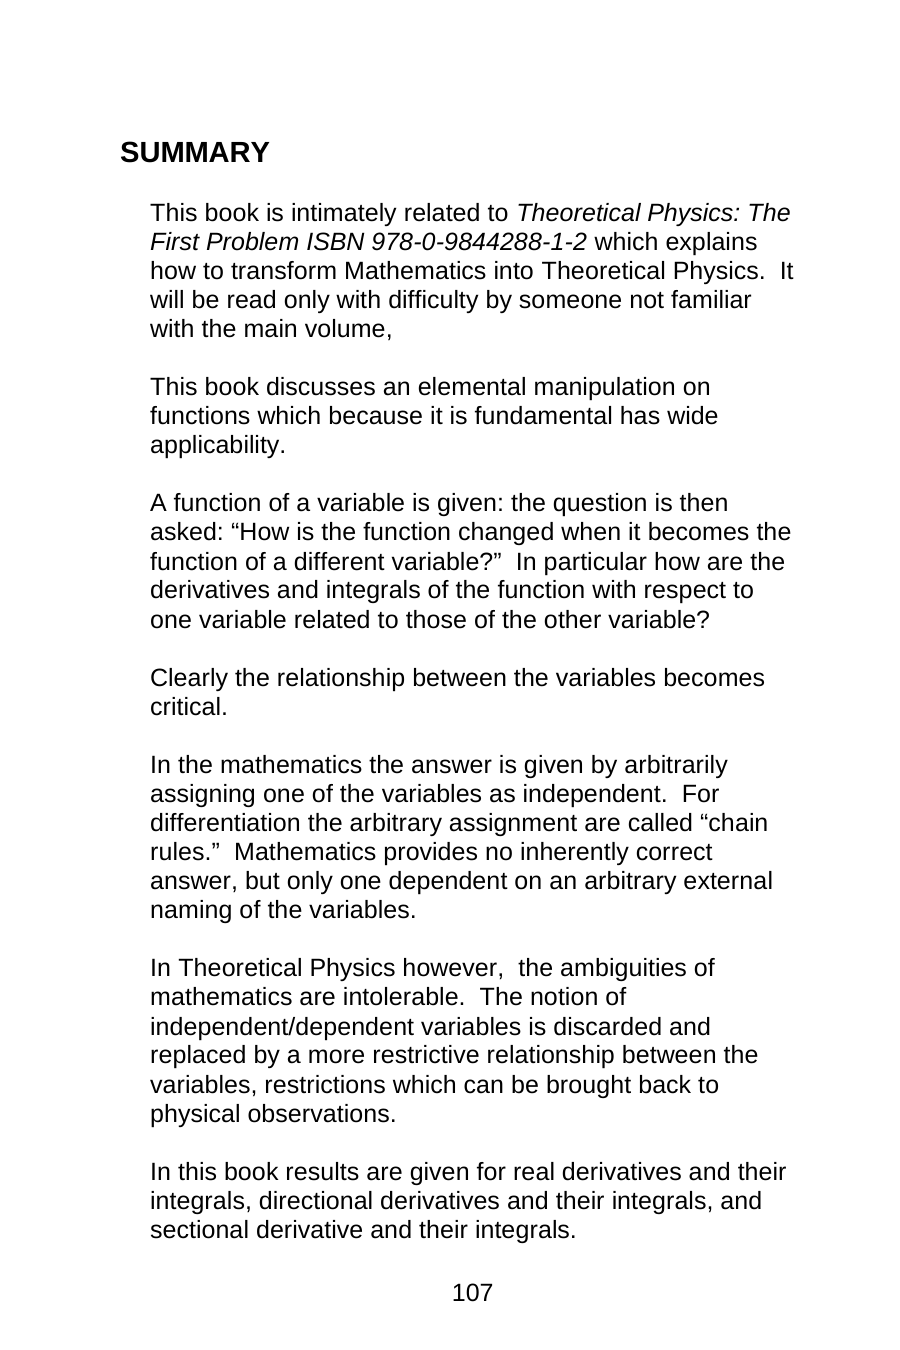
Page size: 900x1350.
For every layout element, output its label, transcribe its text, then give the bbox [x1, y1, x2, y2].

text In the mathematics the answer is given by arbitrarily assigning one of the variables as independent. For differentiation the arbitrary assignment are called “chain rules.” Mathematics provides no inherently correct answer, but only one dependent on an arbitrary external naming of the variables. [150, 750, 795, 924]
text This book discusses an elemental manipulation on functions which because it is fundamental has wide applicability. [150, 372, 795, 459]
subtitle Summary [120, 135, 795, 168]
text In this book results are given for real derivatives and their integrals, directional derivatives and their integrals, and sectional derivative and their integrals. [150, 1157, 795, 1244]
text This book is intimately related to Theoretical Physics: The First Problem ISBN 978-0-9844288-1-2 which explains how to transform Mathematics into Theoretical Physics. It will be read only with difficulty by someone not familiar with the main volume, [150, 198, 795, 343]
text A function of a variable is given: the question is then asked: “How is the function changed when it becomes the function of a different variable?” In particular how are the derivatives and integrals of the function with respect to one variable related to those of the other variable? [150, 488, 795, 633]
text In Theoretical Physics however, the ambiguities of mathematics are intolerable. The notion of independent/dependent variables is discarded and replaced by a more restrictive relationship between the variables, restrictions which can be brought back to physical observations. [150, 953, 795, 1128]
text Clearly the relationship between the variables becomes critical. [150, 663, 795, 721]
